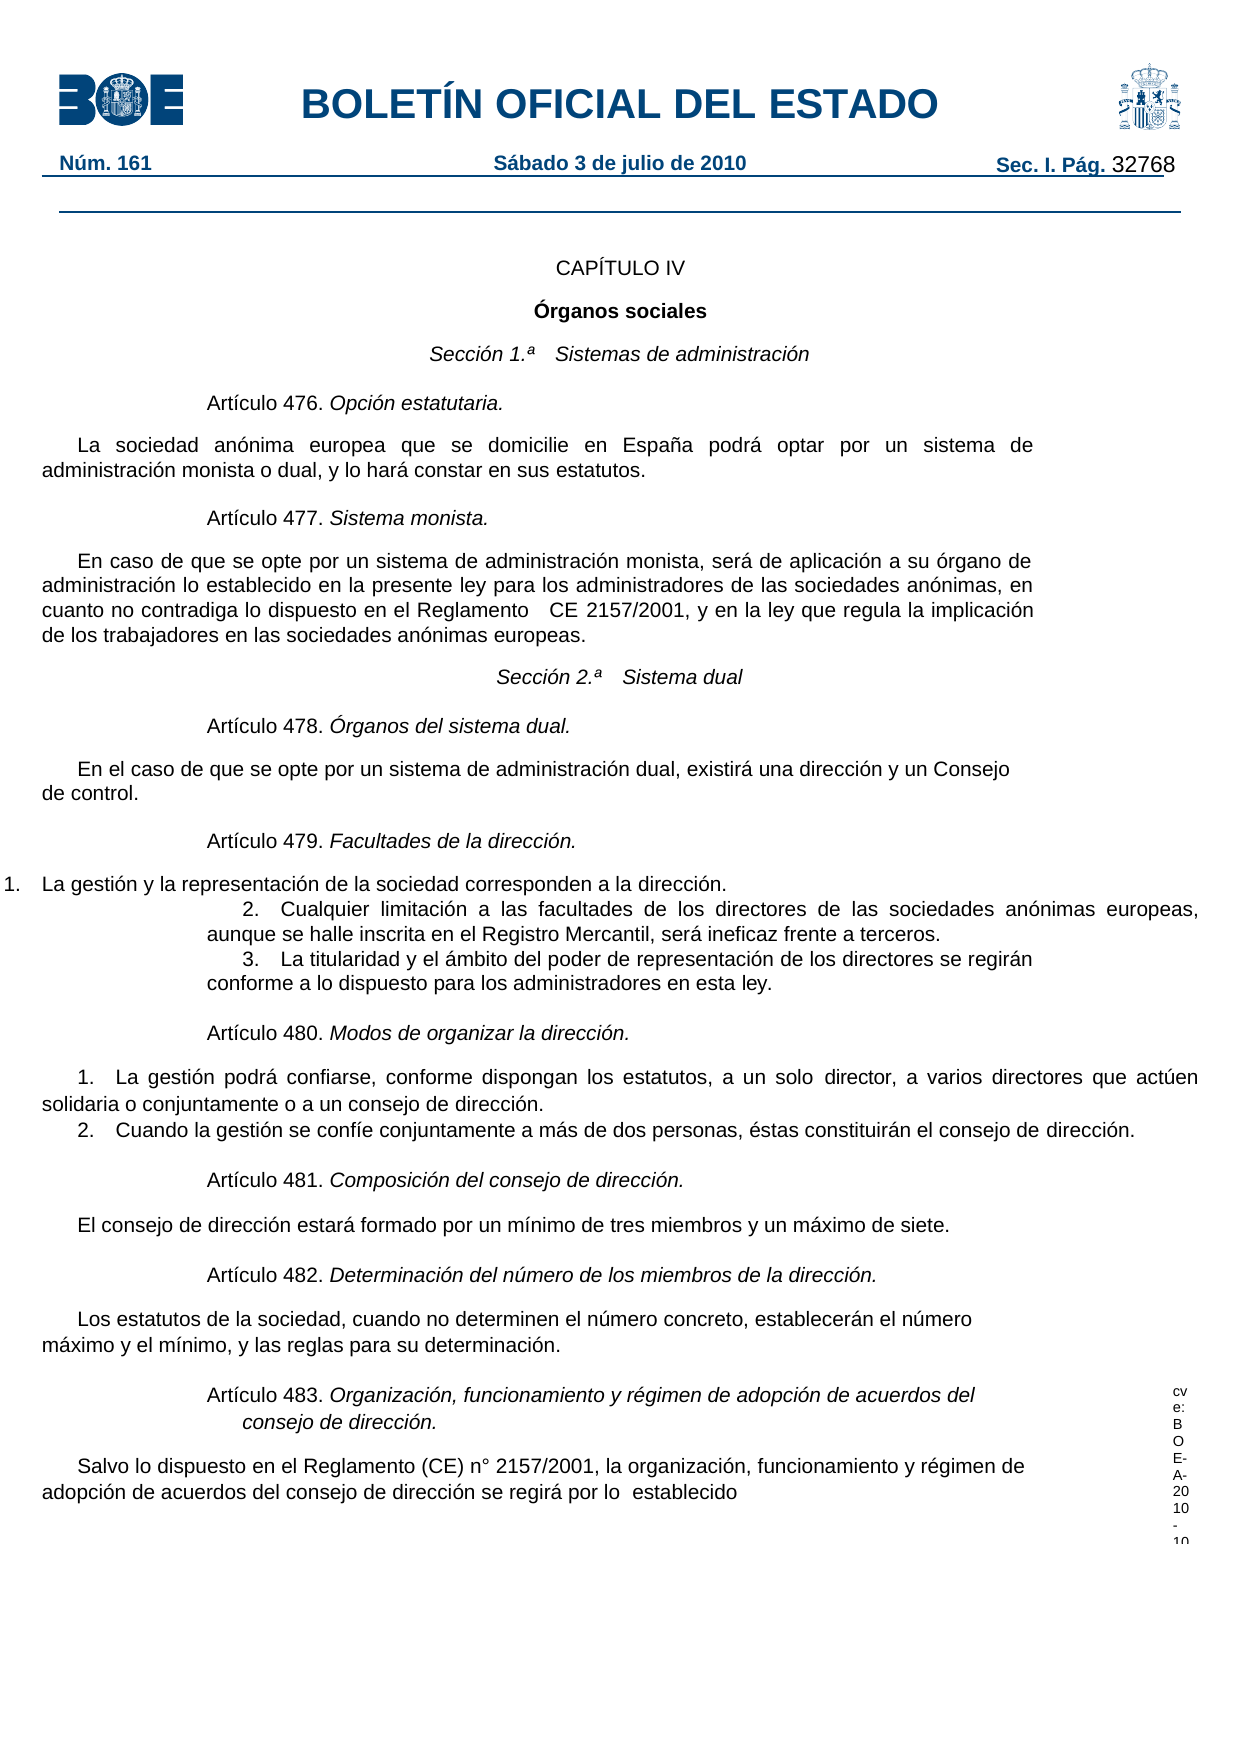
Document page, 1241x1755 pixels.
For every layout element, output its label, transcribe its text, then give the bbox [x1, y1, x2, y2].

text Artículo 480. Modos de organizar la dirección. [207, 1021, 1199, 1045]
subtitle Órganos sociales [42, 299, 1199, 323]
text En caso de que se opte por un sistema de administración monista, será de aplicación a su órgano de administración lo establecido en la presente ley para los administradores de las sociedades anónimas, en cuanto no contradiga lo dispuesto en el Reglamento CE 2157/2001, y en la ley que regula la implicación de los trabajadores en las sociedades anónimas europeas. [42, 549, 1034, 646]
text Artículo 478. Órganos del sistema dual. [207, 714, 1199, 738]
text Artículo 483. Organización, funcionamiento y régimen de adopción de acuerdos del consejo de dirección. [207, 1383, 1032, 1433]
list La gestión podrá confiarse, conforme dispongan los estatutos, a un solo director, a varios directores que actúen solidaria o conjuntamente o a un consejo de dirección. [42, 1065, 1199, 1116]
text Artículo 482. Determinación del número de los miembros de la dirección. [207, 1263, 1199, 1287]
text En el caso de que se opte por un sistema de administración dual, existirá una dirección y un Consejo de control. [42, 756, 1034, 805]
text Artículo 477. Sistema monista. [207, 506, 1199, 530]
text Artículo 481. Composición del consejo de dirección. [207, 1168, 1199, 1192]
list Cuando la gestión se confíe conjuntamente a más de dos personas, éstas constituirán el consejo de dirección. [42, 1118, 1199, 1142]
text Artículo 479. Facultades de la dirección. [207, 829, 1199, 853]
text La sociedad anónima europea que se domicilie en España podrá optar por un sistema de administración monista o dual, y lo hará constar en sus estatutos. [42, 433, 1034, 482]
text Sección 1.ª Sistemas de administración [42, 342, 1199, 366]
list Cualquier limitación a las facultades de los directores de las sociedades anónimas europeas, aunque se halle inscrita en el Registro Mercantil, será ineficaz frente a terceros. [207, 897, 1199, 946]
text Sección 2.ª Sistema dual [42, 665, 1199, 689]
text CAPÍTULO IV [42, 256, 1199, 280]
text cve: BOE-A-2010-10544 [1173, 1382, 1191, 1544]
text Artículo 476. Opción estatutaria. [207, 390, 1199, 414]
list La titularidad y el ámbito del poder de representación de los directores se regirán conforme a lo dispuesto para los administradores en esta ley. [207, 947, 1034, 995]
text Salvo lo dispuesto en el Reglamento (CE) n° 2157/2001, la organización, funcionamiento y régimen de adopción de acuerdos del consejo de dirección se regirá por lo establecido [42, 1454, 1034, 1504]
list La gestión y la representación de la sociedad corresponden a la dirección. [3, 872, 1199, 896]
text El consejo de dirección estará formado por un mínimo de tres miembros y un máximo de siete. [42, 1212, 1042, 1236]
text Los estatutos de la sociedad, cuando no determinen el número concreto, establecerán el número máximo y el mínimo, y las reglas para su determinación. [42, 1307, 1042, 1357]
